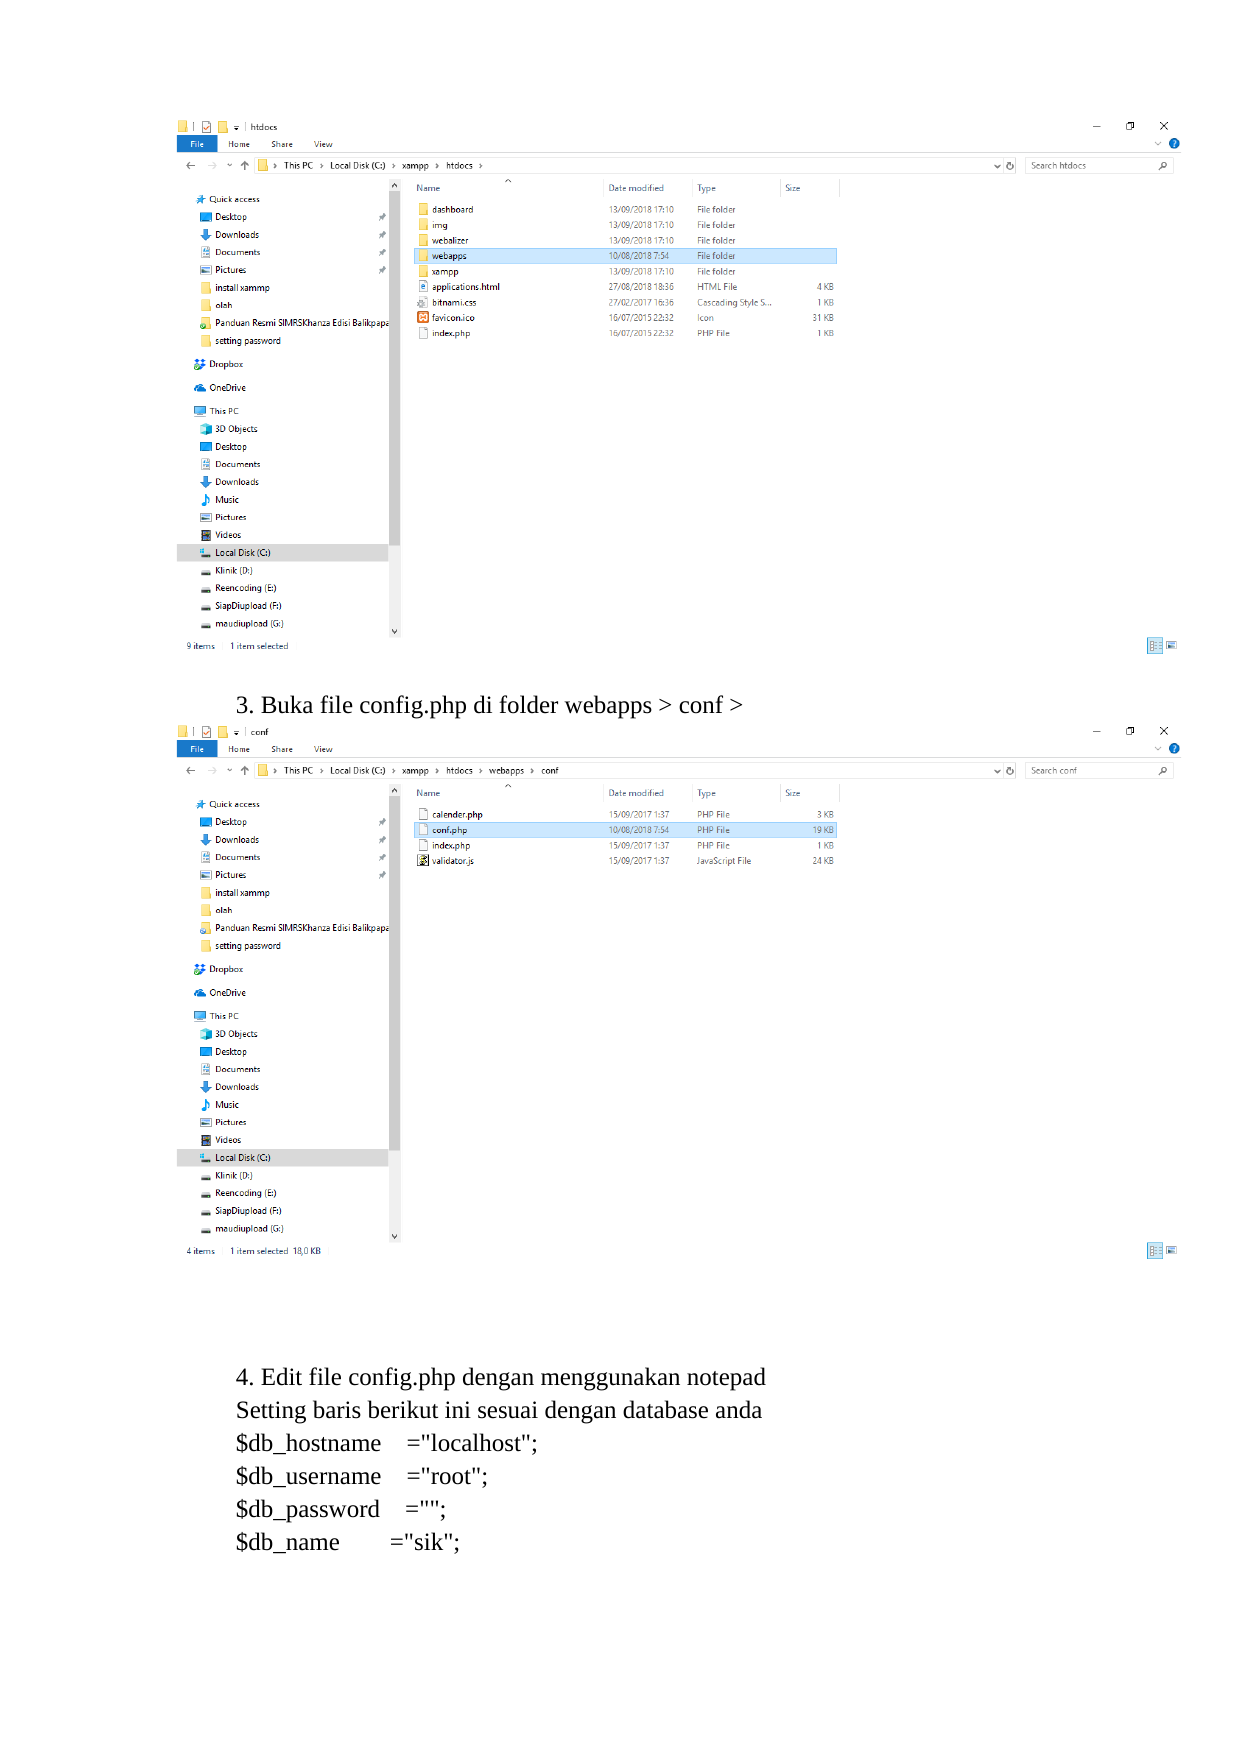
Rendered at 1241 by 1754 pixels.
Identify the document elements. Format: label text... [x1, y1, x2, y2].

picture [176, 723, 1182, 1259]
text Setting baris berikut ini sesuai dengan database anda [236, 1395, 1122, 1424]
text 3. Buka file config.php di folder webapps > conf > [236, 691, 1122, 719]
text $db_hostname ="localhost"; [236, 1428, 1122, 1457]
text $db_name ="sik"; [236, 1527, 1122, 1556]
text $db_password =""; [236, 1494, 1122, 1523]
picture [176, 118, 1182, 654]
text 4. Edit file config.php dengan menggunakan notepad [236, 1362, 1122, 1391]
text $db_username ="root"; [236, 1461, 1122, 1490]
